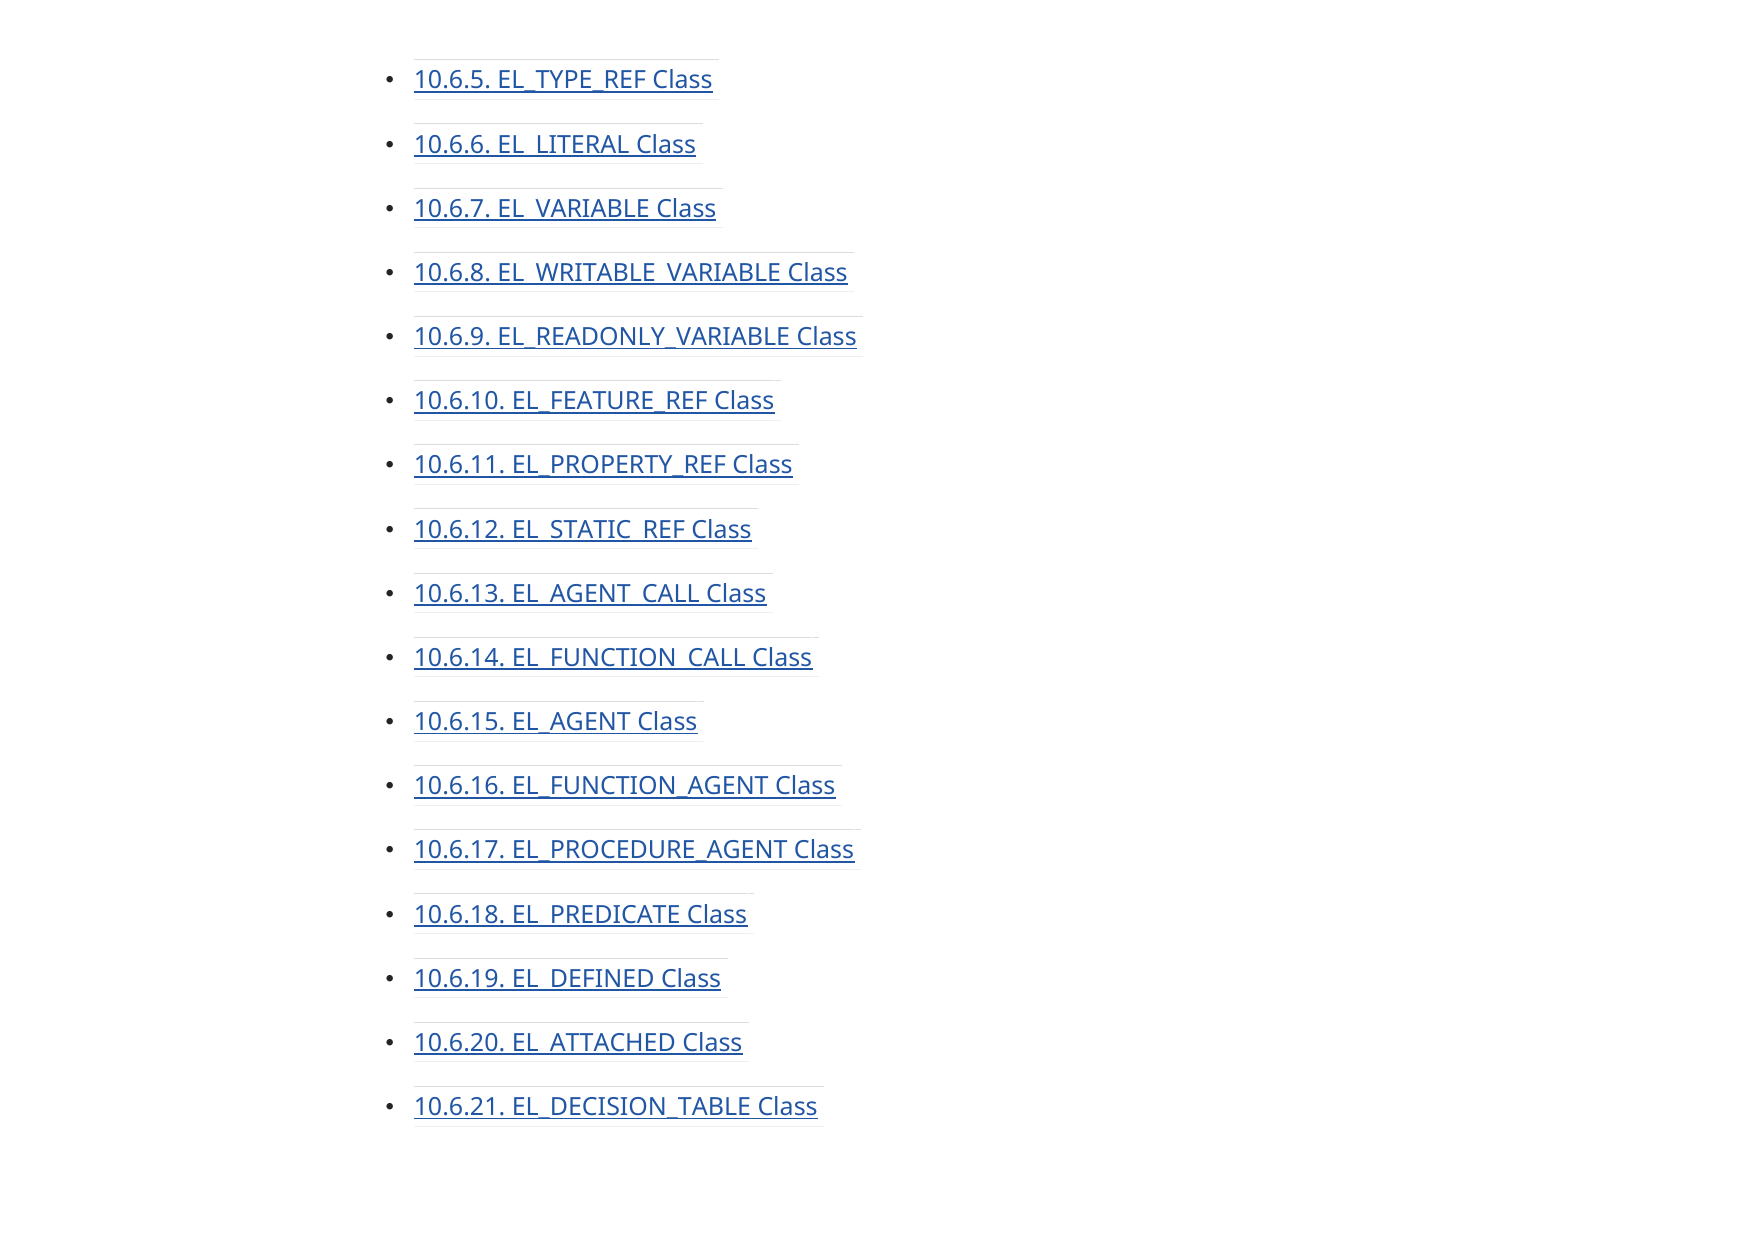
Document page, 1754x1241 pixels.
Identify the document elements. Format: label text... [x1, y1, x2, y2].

list 10.6.9. EL_READONLY_VARIABLE Class [384, 316, 1695, 356]
list 10.6.19. EL_DEFINED Class [384, 957, 1695, 997]
list 10.6.12. EL_STATIC_REF Class [384, 508, 1695, 548]
list 10.6.14. EL_FUNCTION_CALL Class [384, 637, 1695, 677]
list 10.6.15. EL_AGENT Class [384, 701, 1695, 741]
list 10.6.10. EL_FEATURE_REF Class [384, 380, 1695, 420]
list 10.6.13. EL_AGENT_CALL Class [384, 572, 1695, 612]
list 10.6.6. EL_LITERAL Class [384, 123, 1695, 163]
list 10.6.11. EL_PROPERTY_REF Class [384, 444, 1695, 484]
list 10.6.20. EL_ATTACHED Class [384, 1022, 1695, 1062]
list 10.6.16. EL_FUNCTION_AGENT Class [384, 765, 1695, 805]
list 10.6.17. EL_PROCEDURE_AGENT Class [384, 829, 1695, 869]
list 10.6.7. EL_VARIABLE Class [384, 187, 1695, 227]
list 10.6.5. EL_TYPE_REF Class [384, 59, 1695, 99]
list 10.6.18. EL_PREDICATE Class [384, 893, 1695, 933]
list 10.6.8. EL_WRITABLE_VARIABLE Class [384, 252, 1695, 292]
list 10.6.21. EL_DECISION_TABLE Class [384, 1086, 1695, 1126]
